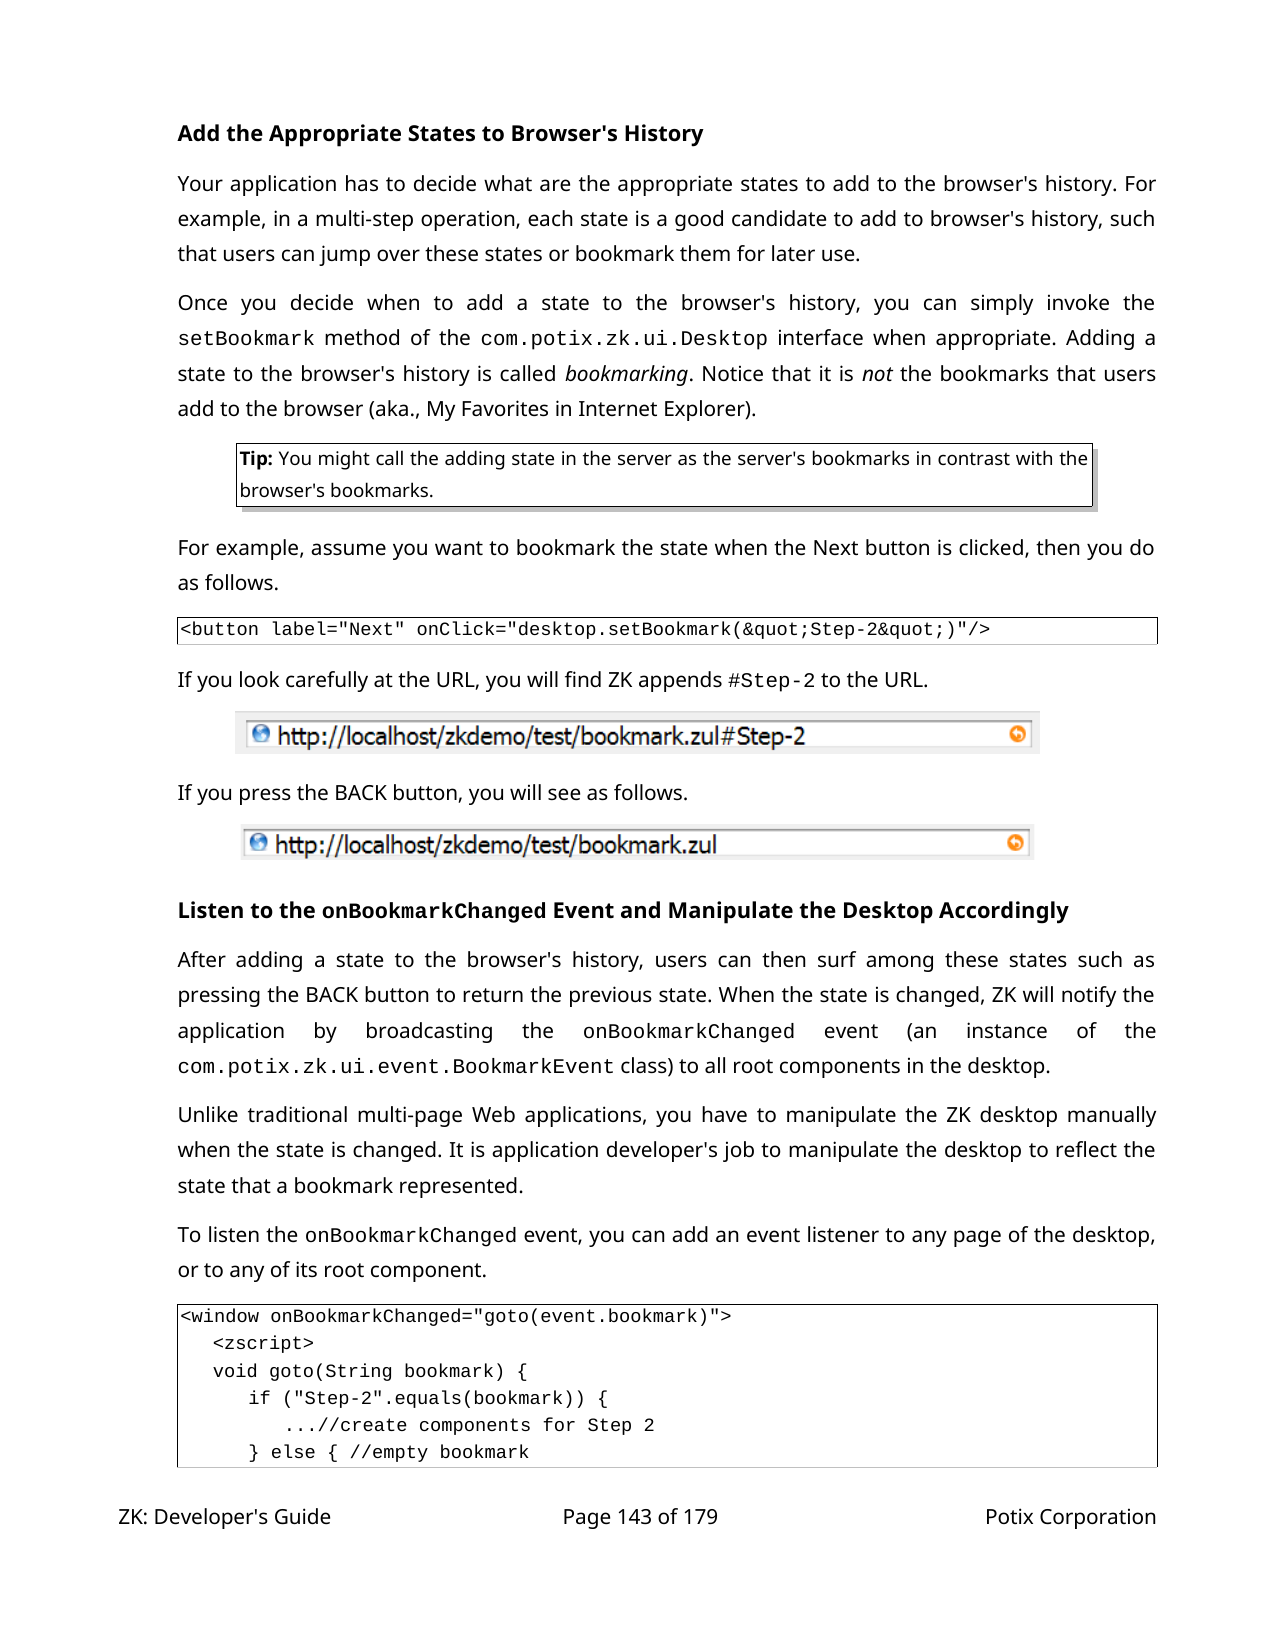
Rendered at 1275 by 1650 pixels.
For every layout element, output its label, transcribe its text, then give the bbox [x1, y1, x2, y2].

text <window onBookmarkChanged="goto(event.bookmark)"> [178, 1305, 1157, 1328]
picture [235, 711, 1040, 754]
text Once you decide when to add a state to the browser's history, you can simply invoke the setBookmark method of the com.potix.zk.ui.Desktop interface when appropriate. Adding a state to the browser's history is called bookmarking. Notice that it is not the bookmarks that users add to the browser (aka., My Favorites in Internet Explorer). [177, 288, 1157, 422]
text Tip: You might call the adding state in the server as the server's bookmarks in contrast with the browser's bookmarks. [237, 444, 1092, 506]
text To listen the onBookmarkChanged event, you can add an event listener to any page of the desktop, or to any of its root component. [177, 1220, 1157, 1283]
text After adding a state to the browser's history, users can then surf among these states such as pressing the BACK button to return the previous state. When the state is changed, ZK will notify the application by broadcasting the onBookmarkChanged event (an instance of the com.potix.zk.ui.event.BookmarkEvent class) to all root components in the desktop. [177, 945, 1157, 1080]
text For example, assume you want to bookmark the state when the Next button is clicked, then you do as follows. [177, 533, 1157, 596]
text } else { //empty bookmark [178, 1440, 1157, 1467]
text Unlike traditional multi-page Web applications, you have to manipulate the ZK desktop manually when the state is changed. It is application developer's job to manipulate the desktop to reflect the state that a bookmark represented. [177, 1100, 1157, 1199]
picture [240, 824, 1035, 860]
text void goto(String bookmark) { [178, 1358, 1157, 1383]
text if ("Step-2".equals(bookmark)) { [178, 1386, 1157, 1410]
text Your application has to decide what are the appropriate states to add to the browser's history. For example, in a multi-step operation, each state is a good candidate to add to browser's history, such that users can jump over these states or bookmark them for later use. [177, 169, 1157, 267]
subtitle Add the Appropriate States to Browser's History [177, 118, 1157, 148]
text ...//create components for Step 2 [178, 1413, 1157, 1437]
text If you press the BACK button, you will see as follows. [177, 778, 1157, 806]
text <button label="Next" onClick="desktop.setBookmark(&quot;Step-2&quot;)"/> [178, 618, 1157, 644]
text <zscript> [178, 1331, 1157, 1356]
text If you look carefully at the URL, you will find ZK appends #Step-2 to the URL. [177, 665, 1157, 693]
subtitle Listen to the onBookmarkChanged Event and Manipulate the Desktop Accordingly [177, 849, 1157, 925]
